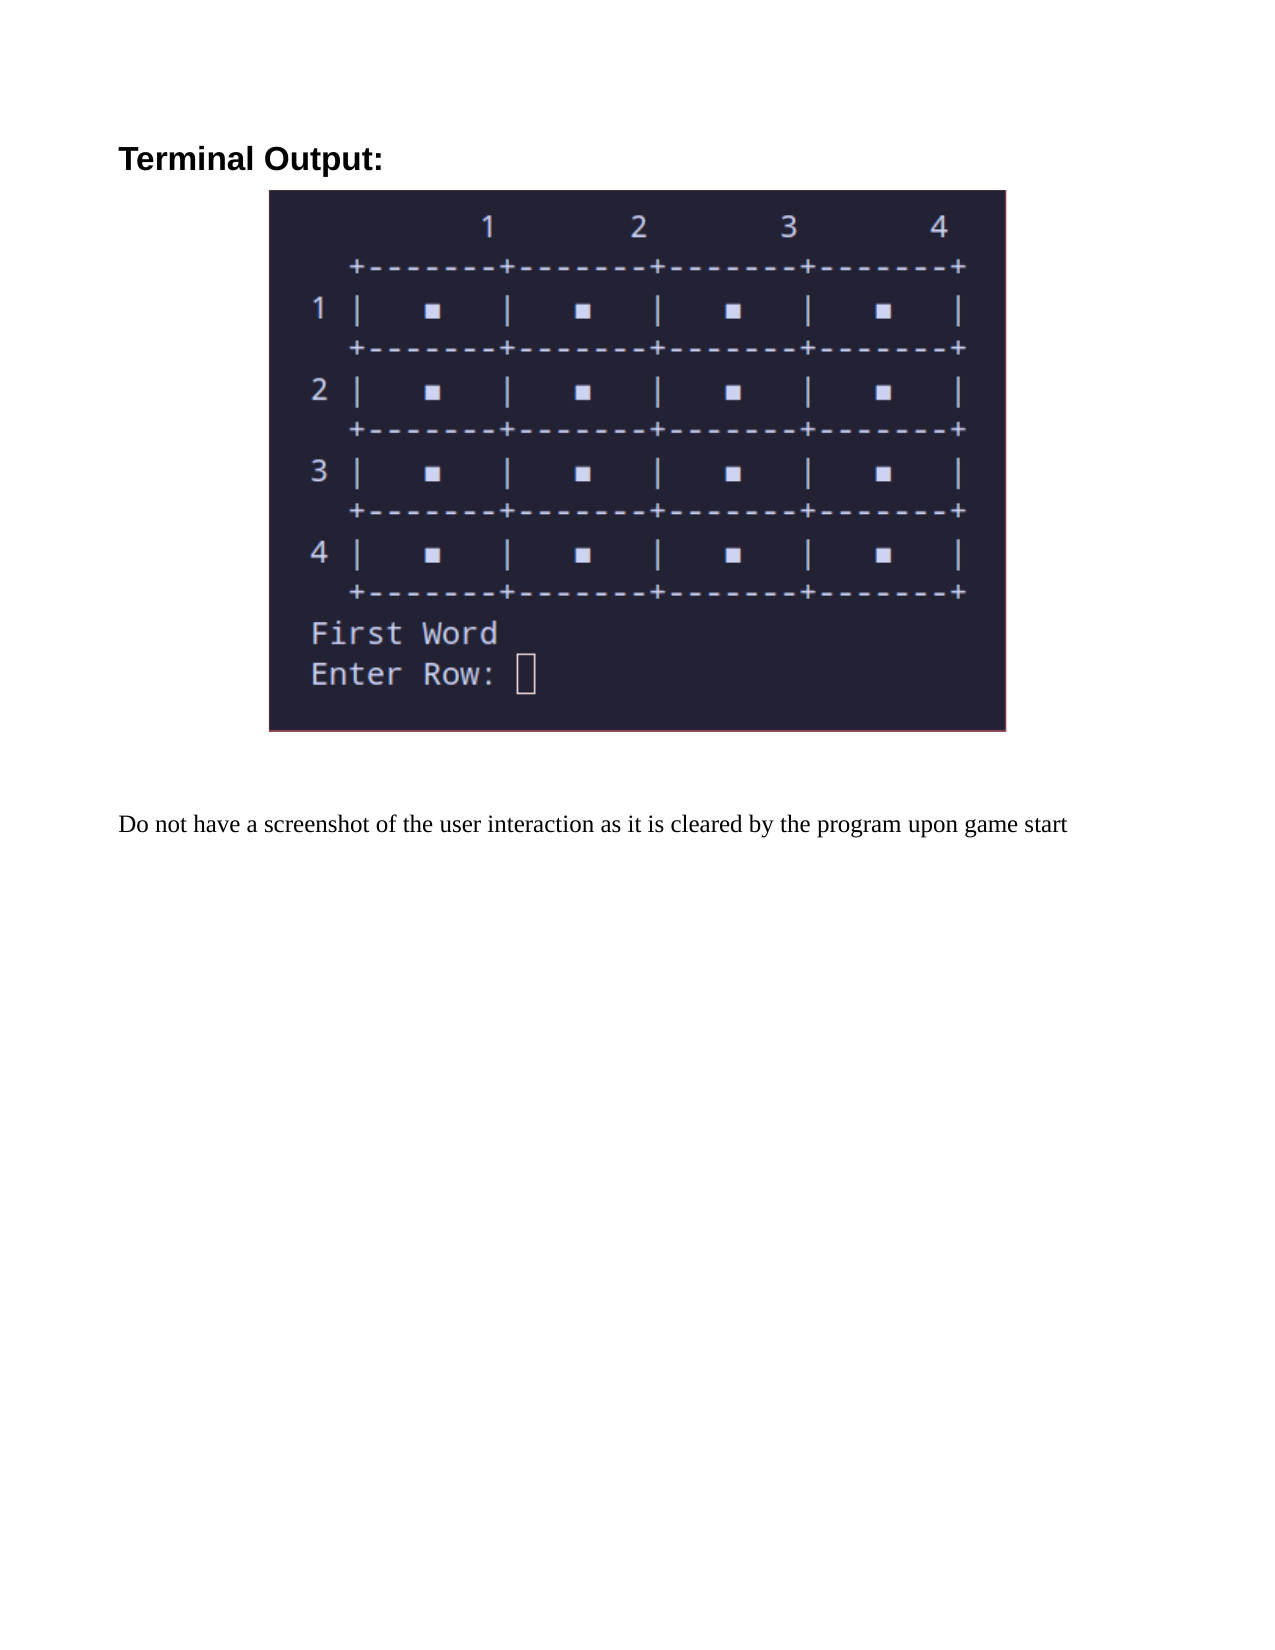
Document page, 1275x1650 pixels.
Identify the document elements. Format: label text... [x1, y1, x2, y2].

picture [268, 190, 1007, 732]
subtitle Terminal Output: [118, 139, 1157, 177]
text Do not have a screenshot of the user interaction as it is cleared by the program upon game start [118, 809, 1157, 837]
